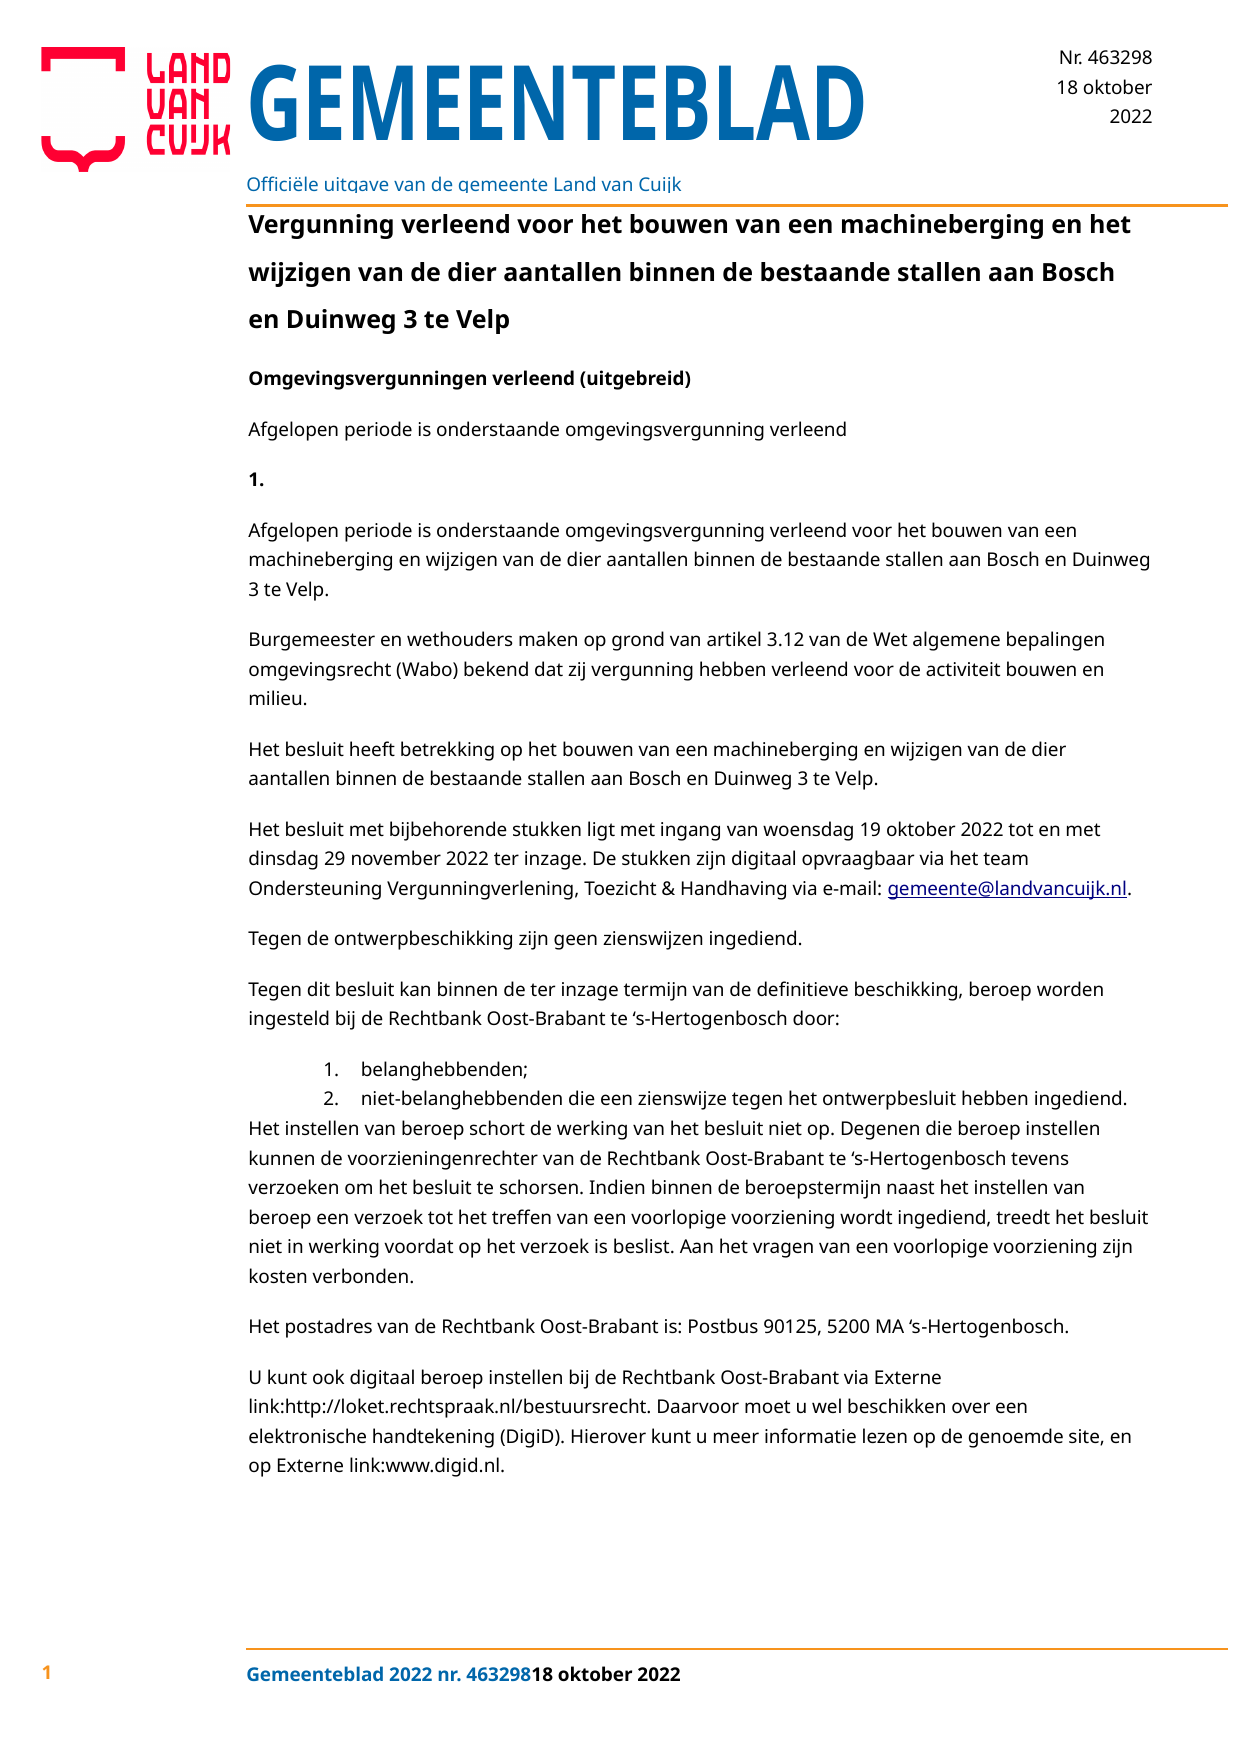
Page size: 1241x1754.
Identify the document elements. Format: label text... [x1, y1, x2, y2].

text Afgelopen periode is onderstaande omgevingsvergunning verleend voor het bouwen van een machineberging en wijzigen van de dier aantallen binnen de bestaande stallen aan Bosch en Duinweg 3 te Velp. [248, 517, 1152, 602]
text Het postadres van de Rechtbank Oost-Brabant is: Postbus 90125, 5200 MA ‘s‑Hertogenbosch. [248, 1313, 1152, 1339]
text 1. [248, 466, 1152, 492]
text Vergunning verleend voor het bouwen van een machineberging en het wijzigen van de dier aantallen binnen de bestaande stallen aan Bosch en Duinweg 3 te Velp [248, 207, 1152, 336]
text Het besluit met bijbehorende stukken ligt met ingang van woensdag 19 oktober 2022 tot en met dinsdag 29 november 2022 ter inzage. De stukken zijn digitaal opvraagbaar via het team Ondersteuning Vergunningverlening, Toezicht & Handhaving via e-mail: gemeente@landvancuijk.nl. [248, 816, 1152, 901]
text Afgelopen periode is onderstaande omgevingsvergunning verleend [248, 416, 1152, 442]
picture [41, 47, 231, 172]
text Tegen dit besluit kan binnen de ter inzage termijn van de definitieve beschikking, beroep worden ingesteld bij de Rechtbank Oost-Brabant te ‘s-Hertogenbosch door: [248, 976, 1152, 1031]
list belanghebbenden; [323, 1056, 1152, 1082]
text Omgevingsvergunningen verleend (uitgebreid) [248, 366, 1152, 391]
list niet-belanghebbenden die een zienswijze tegen het ontwerpbesluit hebben ingediend. [323, 1086, 1152, 1111]
text Het instellen van beroep schort de werking van het besluit niet op. Degenen die beroep instellen kunnen de voorzieningenrechter van de Rechtbank Oost-Brabant te ‘s-Hertogenbosch tevens verzoeken om het besluit te schorsen. Indien binnen de beroepstermijn naast het instellen van beroep een verzoek tot het treffen van een voorlopige voorziening wordt ingediend, treedt het besluit niet in werking voordat op het verzoek is beslist. Aan het vragen van een voorlopige voorziening zijn kosten verbonden. [248, 1115, 1152, 1289]
text Het besluit heeft betrekking op het bouwen van een machineberging en wijzigen van de dier aantallen binnen de bestaande stallen aan Bosch en Duinweg 3 te Velp. [248, 736, 1152, 791]
text Tegen de ontwerpbeschikking zijn geen zienswijzen ingediend. [248, 926, 1152, 951]
text U kunt ook digitaal beroep instellen bij de Rechtbank Oost-Brabant via Externe link:http://loket.rechtspraak.nl/bestuursrecht. Daarvoor moet u wel beschikken over een elektronische handtekening (DigiD). Hierover kunt u meer informatie lezen op de genoemde site, en op Externe link:www.digid.nl. [248, 1364, 1152, 1478]
text Burgemeester en wethouders maken op grond van artikel 3.12 van de Wet algemene bepalingen omgevingsrecht (Wabo) bekend dat zij vergunning hebben verleend voor de activiteit bouwen en milieu. [248, 626, 1152, 711]
